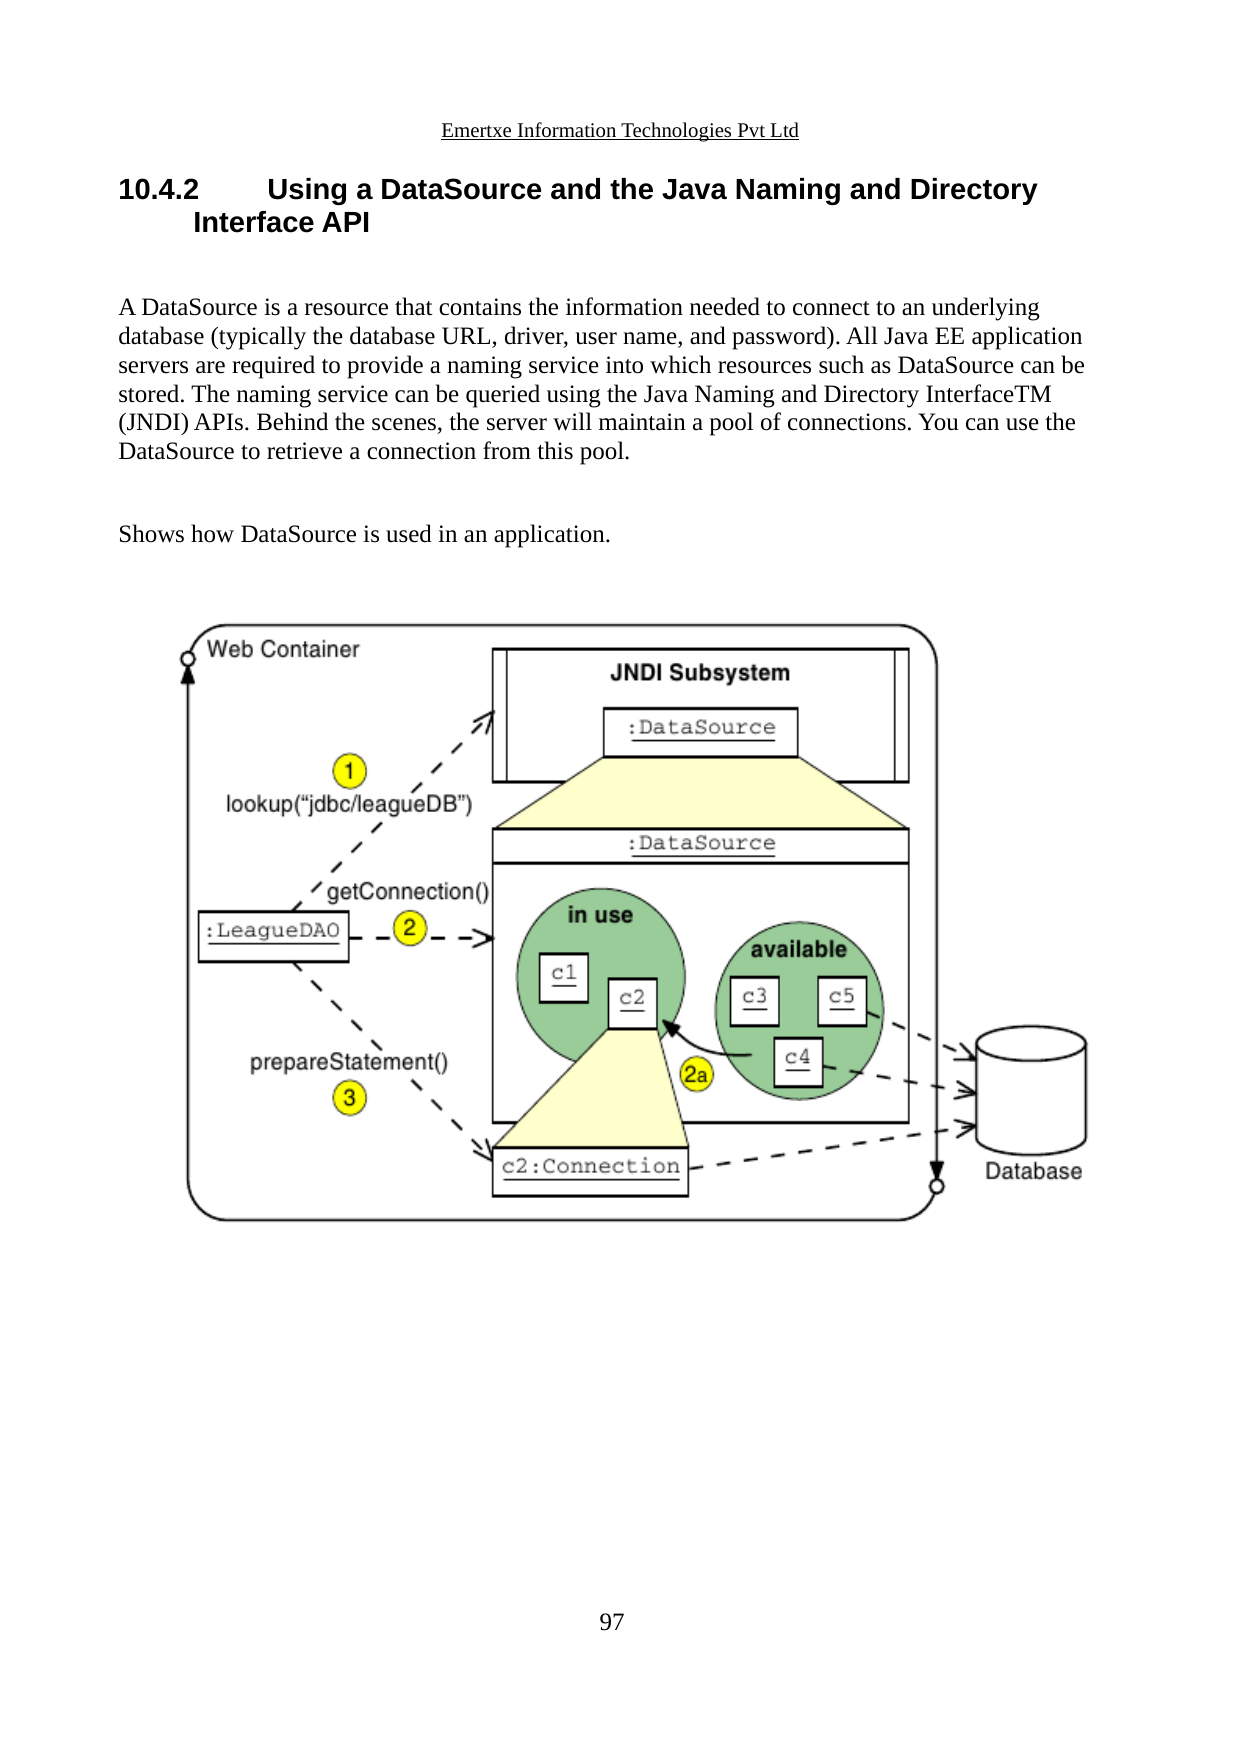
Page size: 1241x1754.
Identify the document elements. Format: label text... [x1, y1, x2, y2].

subtitle Using a DataSource and the Java Naming and Directory Interface API [118, 172, 1122, 239]
text Shows how DataSource is used in an application. [118, 519, 1122, 547]
text A DataSource is a resource that contains the information needed to connect to an underlying database (typically the database URL, driver, user name, and password). All Java EE application servers are required to provide a naming service into which resources such as DataSource can be stored. The naming service can be queried using the Java Naming and Directory InterfaceTM (JNDI) APIs. Behind the scenes, the server will maintain a pool of connections. You can use the DataSource to retrieve a connection from this pool. [118, 292, 1122, 465]
picture [134, 601, 1107, 1237]
